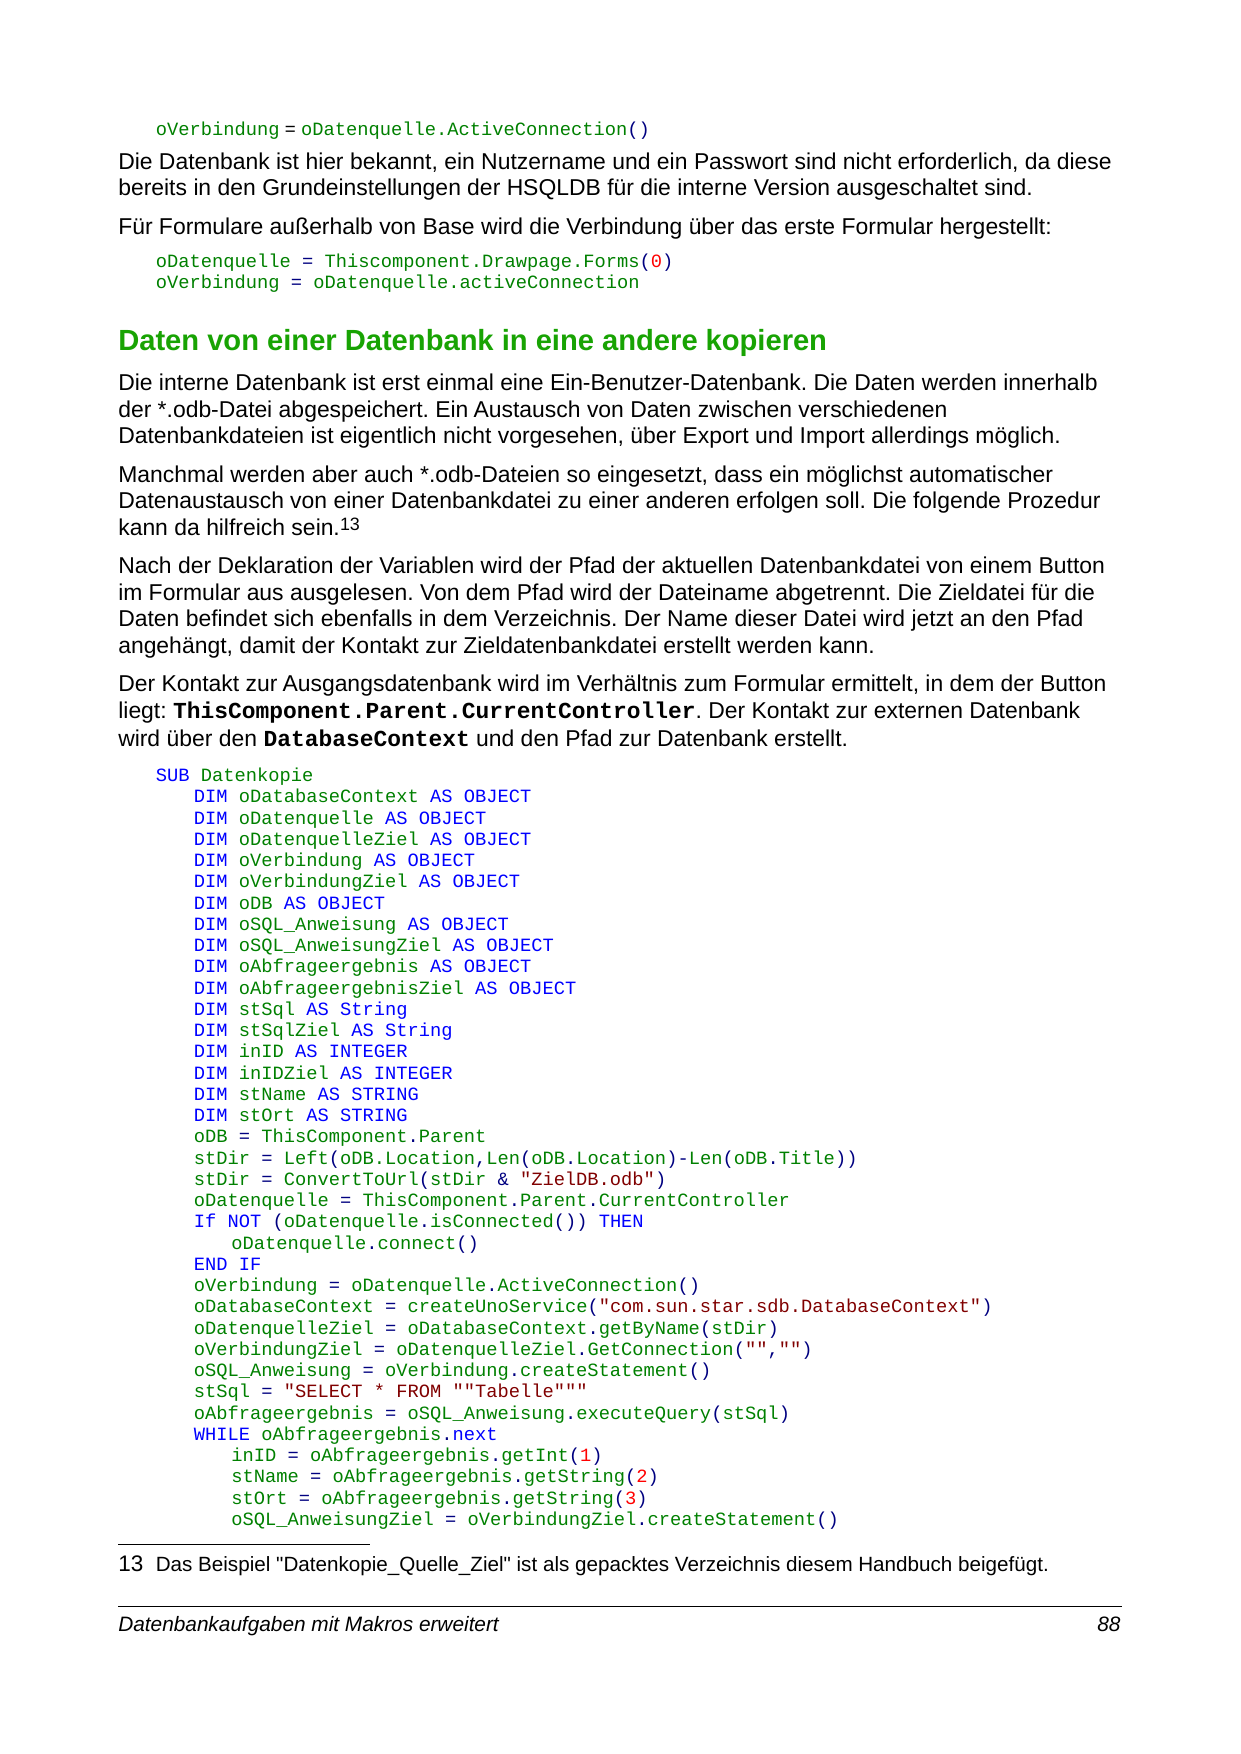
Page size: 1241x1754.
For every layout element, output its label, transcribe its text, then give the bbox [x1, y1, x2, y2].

text oDatenquelle.connect() [156, 1233, 1122, 1255]
text oSQL_Anweisung = oVerbindung.createStatement() [156, 1361, 1122, 1382]
text Das Beispiel "Datenkopie_Quelle_Ziel" ist als gepacktes Verzeichnis diesem Handbuch beigefügt. [118, 1551, 1122, 1576]
text Die interne Datenbank ist erst einmal eine Ein-Benutzer-Datenbank. Die Daten werden innerhalb der *.odb-Datei abgespeichert. Ein Austausch von Daten zwischen verschiedenen Datenbankdateien ist eigentlich nicht vorgesehen, über Export und Import allerdings möglich. [118, 369, 1122, 448]
text DIM stName AS STRING [156, 1085, 1122, 1106]
text Der Kontakt zur Ausgangsdatenbank wird im Verhältnis zum Formular ermittelt, in dem der Button liegt: ThisComponent.Parent.CurrentController. Der Kontakt zur externen Datenbank wird über den DatabaseContext und den Pfad zur Datenbank erstellt. [118, 670, 1122, 753]
text Für Formulare außerhalb von Base wird die Verbindung über das erste Formular hergestellt: [118, 213, 1122, 239]
text SUB Datenkopie [156, 766, 1122, 787]
text DIM oDatabaseContext AS OBJECT [156, 787, 1122, 808]
text DIM oSQL_Anweisung AS OBJECT [156, 915, 1122, 936]
text DIM inID AS INTEGER [156, 1042, 1122, 1063]
text If NOT (oDatenquelle.isConnected()) THEN [156, 1212, 1122, 1233]
text oAbfrageergebnis = oSQL_Anweisung.executeQuery(stSql) [156, 1403, 1122, 1425]
text Nach der Deklaration der Variablen wird der Pfad der aktuellen Datenbankdatei von einem Button im Formular aus ausgelesen. Von dem Pfad wird der Dateiname abgetrennt. Die Zieldatei für die Daten befindet sich ebenfalls in dem Verzeichnis. Der Name dieser Datei wird jetzt an den Pfad angehängt, damit der Kontakt zur Zieldatenbankdatei erstellt werden kann. [118, 552, 1122, 658]
text DIM stSqlZiel AS String [156, 1021, 1122, 1042]
text stSql = "SELECT * FROM ""Tabelle""" [156, 1382, 1122, 1403]
text oVerbindungZiel = oDatenquelleZiel.GetConnection("","") [156, 1340, 1122, 1361]
text oVerbindung = oDatenquelle.activeConnection [156, 273, 1122, 294]
text inID = oAbfrageergebnis.getInt(1) [156, 1446, 1122, 1467]
text END IF [156, 1255, 1122, 1276]
text DIM inIDZiel AS INTEGER [156, 1063, 1122, 1085]
text oDatenquelleZiel = oDatabaseContext.getByName(stDir) [156, 1318, 1122, 1340]
text DIM oDatenquelleZiel AS OBJECT [156, 830, 1122, 851]
text stDir = Left(oDB.Location,Len(oDB.Location)-Len(oDB.Title)) [156, 1148, 1122, 1170]
text oVerbindung = oDatenquelle.ActiveConnection() [156, 118, 1122, 141]
text DIM oAbfrageergebnis AS OBJECT [156, 957, 1122, 978]
text DIM oSQL_AnweisungZiel AS OBJECT [156, 936, 1122, 957]
text DIM oAbfrageergebnisZiel AS OBJECT [156, 978, 1122, 1000]
subtitle Daten von einer Datenbank in eine andere kopieren [118, 323, 1122, 357]
text oDatabaseContext = createUnoService("com.sun.star.sdb.DatabaseContext") [156, 1297, 1122, 1318]
text stOrt = oAbfrageergebnis.getString(3) [156, 1488, 1122, 1510]
text oDatenquelle = ThisComponent.Parent.CurrentController [156, 1191, 1122, 1212]
text oDatenquelle = Thiscomponent.Drawpage.Forms(0) [156, 252, 1122, 273]
text oVerbindung = oDatenquelle.ActiveConnection() [156, 1276, 1122, 1297]
text stName = oAbfrageergebnis.getString(2) [156, 1467, 1122, 1488]
text DIM oDatenquelle AS OBJECT [156, 808, 1122, 830]
text oSQL_AnweisungZiel = oVerbindungZiel.createStatement() [156, 1510, 1122, 1531]
text WHILE oAbfrageergebnis.next [156, 1425, 1122, 1446]
text DIM stSql AS String [156, 1000, 1122, 1021]
text stDir = ConvertToUrl(stDir & "ZielDB.odb") [156, 1170, 1122, 1191]
text DIM stOrt AS STRING [156, 1106, 1122, 1127]
text oDB = ThisComponent.Parent [156, 1127, 1122, 1148]
text DIM oVerbindung AS OBJECT [156, 851, 1122, 872]
text Die Datenbank ist hier bekannt, ein Nutzername und ein Passwort sind nicht erforderlich, da diese bereits in den Grundeinstellungen der HSQLDB für die interne Version ausgeschaltet sind. [118, 148, 1122, 200]
text Manchmal werden aber auch *.odb-Dateien so eingesetzt, dass ein möglichst automatischer Datenaustausch von einer Datenbankdatei zu einer anderen erfolgen soll. Die folgende Prozedur kann da hilfreich sein. [118, 461, 1122, 540]
text DIM oDB AS OBJECT [156, 893, 1122, 915]
text DIM oVerbindungZiel AS OBJECT [156, 872, 1122, 893]
